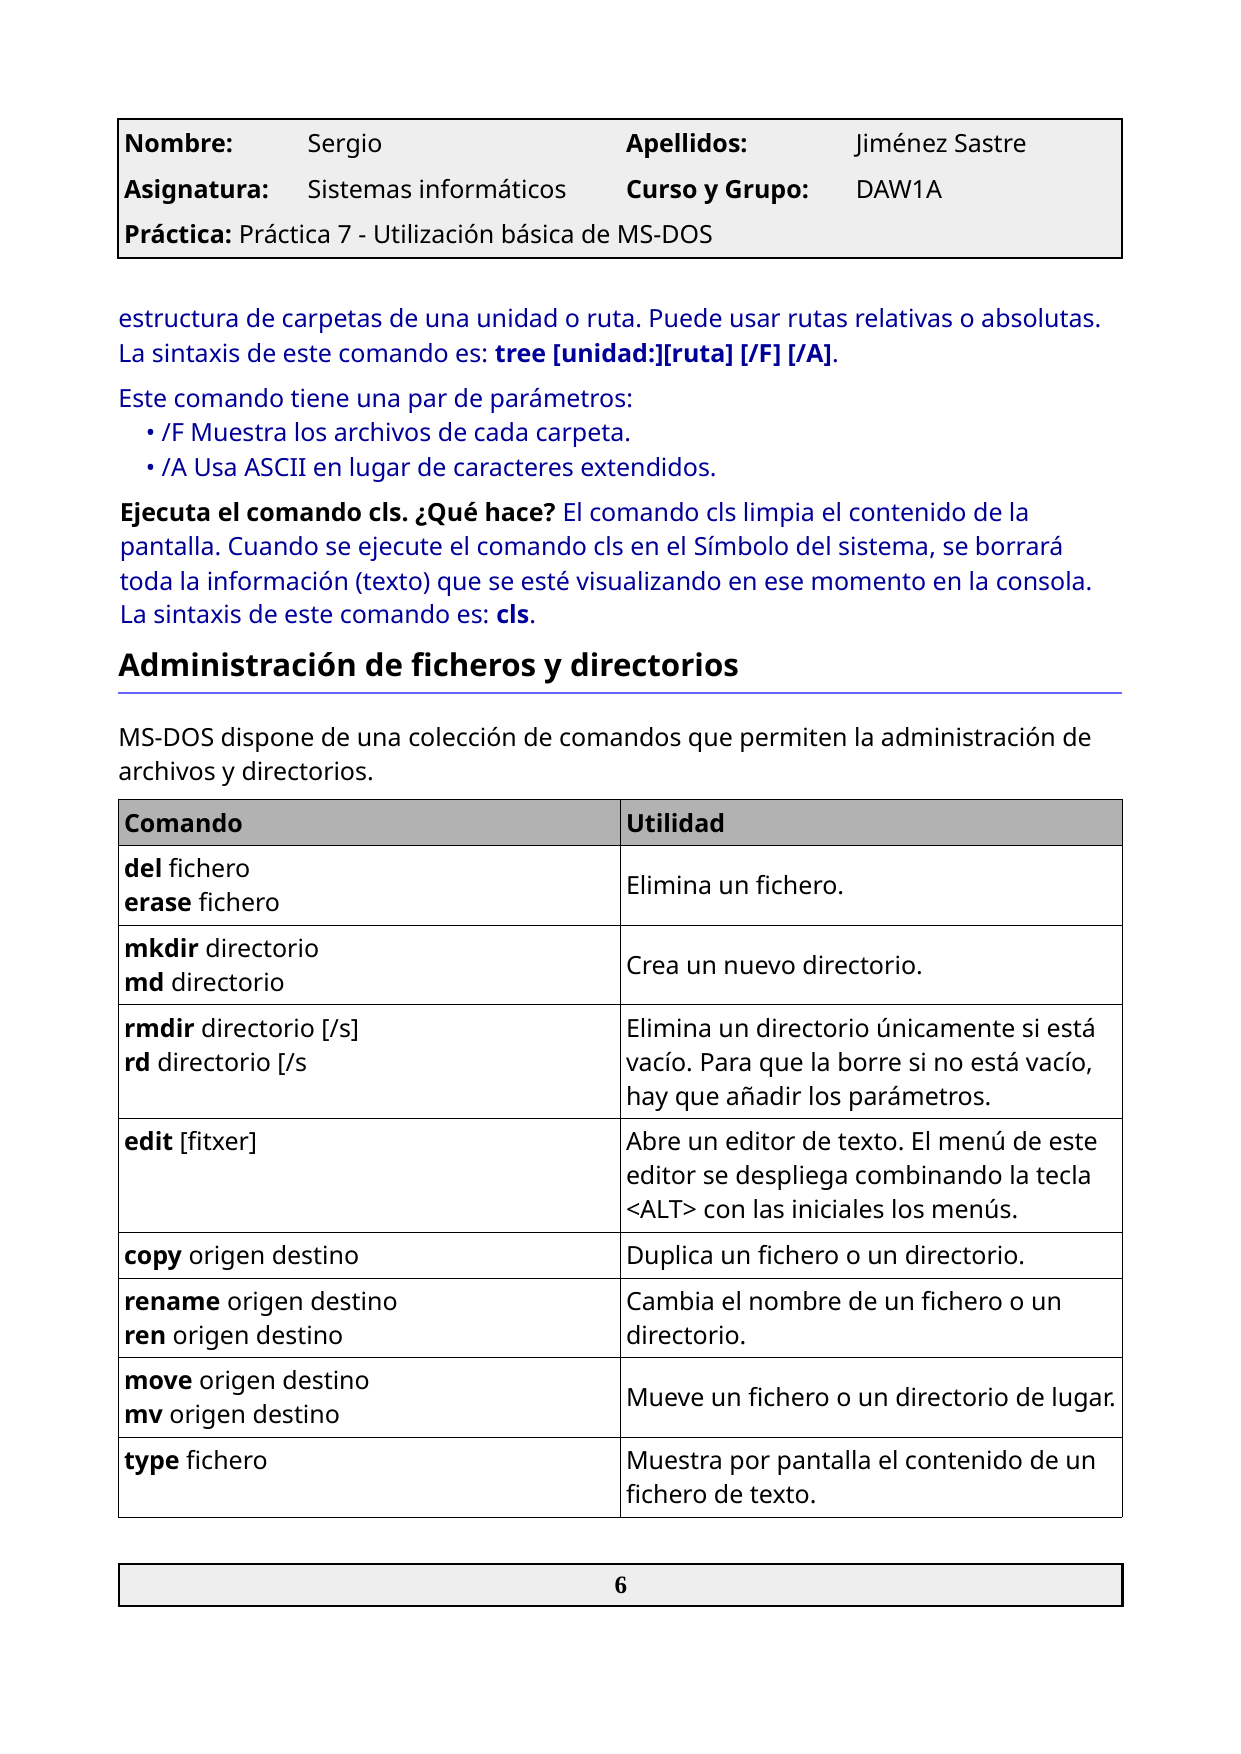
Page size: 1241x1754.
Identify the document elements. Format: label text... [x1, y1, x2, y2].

table_cell Elimina un fichero. [621, 846, 1122, 925]
table_cell rename origen destino ren origen destino [119, 1279, 620, 1357]
table_cell move origen destino mv origen destino [119, 1358, 620, 1437]
table_cell mkdir directorio md directorio [119, 926, 620, 1004]
text MS-DOS dispone de una colección de comandos que permiten la administración de archivos y directorios. [118, 719, 1122, 788]
text Ejecuta el comando cls. ¿Qué hace? El comando cls limpia el contenido de la pantalla. Cuando se ejecute el comando cls en el Símbolo del sistema, se borrará toda la información (texto) que se esté visualizando en ese momento en la consola. La sintaxis de este comando es: cls. [119, 495, 1122, 631]
table_cell Muestra por pantalla el contenido de un fichero de texto. [621, 1438, 1122, 1517]
table_header Comando [119, 800, 620, 845]
text Administración de ficheros y directorios [118, 643, 1122, 686]
table_header Utilidad [621, 800, 1122, 845]
table_cell Mueve un fichero o un directorio de lugar. [621, 1358, 1122, 1437]
text • /A Usa ASCII en lugar de caracteres extendidos. [119, 449, 1122, 483]
table_cell copy origen destino [119, 1233, 620, 1277]
table_cell Cambia el nombre de un fichero o un directorio. [621, 1279, 1122, 1357]
text • /F Muestra los archivos de cada carpeta. [119, 415, 1122, 449]
table_cell edit [fitxer] [119, 1119, 620, 1232]
table_cell Abre un editor de texto. El menú de este editor se despliega combinando la tecla <ALT> con las iniciales los menús. [621, 1119, 1122, 1232]
table_cell Crea un nuevo directorio. [621, 926, 1122, 1004]
text Este comando tiene una par de parámetros: [118, 381, 1122, 415]
table_cell type fichero [119, 1438, 620, 1517]
table_cell Duplica un fichero o un directorio. [621, 1233, 1122, 1277]
table_cell Elimina un directorio únicamente si está vacío. Para que la borre si no está vacío, hay que añadir los parámetros. [621, 1005, 1122, 1118]
text estructura de carpetas de una unidad o ruta. Puede usar rutas relativas o absolutas. La sintaxis de este comando es: tree [unidad:][ruta] [/F] [/A]. [118, 301, 1122, 369]
table_cell del fichero erase fichero [119, 846, 620, 925]
table_header [118, 694, 1122, 719]
table_cell rmdir directorio [/s] rd directorio [/s [119, 1005, 620, 1118]
